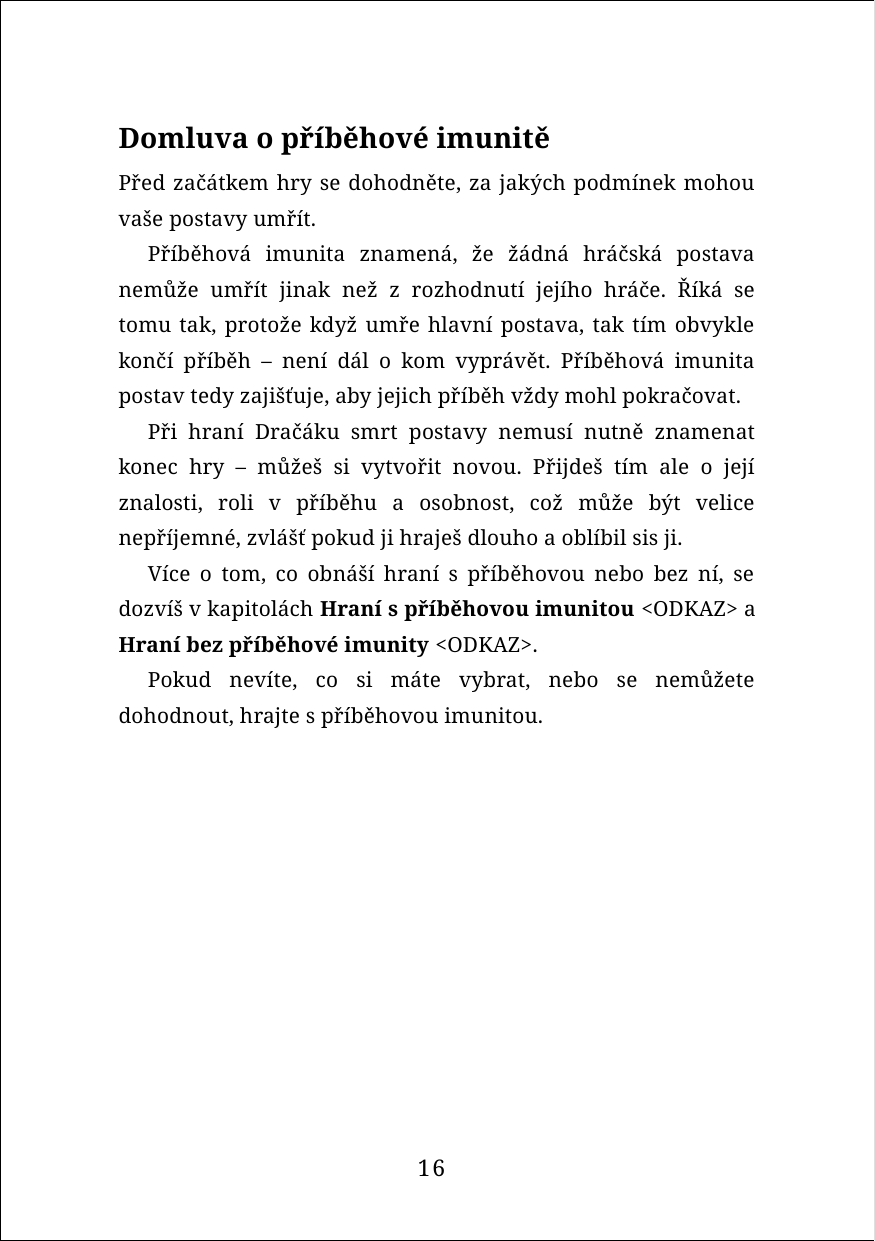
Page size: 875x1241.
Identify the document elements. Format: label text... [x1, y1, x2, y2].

text Před začátkem hry se dohodněte, za jakých podmínek mohou vaše postavy umřít. Příběhová imunita znamená, že žádná hráčská postava nemůže umřít jinak než z rozhodnutí jejího hráče. Říká se tomu tak, protože když umře hlavní postava, tak tím obvykle končí příběh – není dál o kom vyprávět. Příběhová imunita postav tedy zajišťuje, aby jejich příběh vždy mohl pokračovat. Při hraní Dračáku smrt postavy nemusí nutně znamenat konec hry – můžeš si vytvořit novou. Přijdeš tím ale o její znalosti, roli v příběhu a osobnost, což může být velice nepříjemné, zvlášť pokud ji hraješ dlouho a oblíbil sis ji. Více o tom, co obnáší hraní s příběhovou nebo bez ní, se dozvíš v kapitolách Hraní s příběhovou imunitou <ODKAZ> a Hraní bez příběhové imunity <ODKAZ>. Pokud nevíte, co si máte vybrat, nebo se nemůžete dohodnout, hrajte s příběhovou imunitou. [118, 168, 756, 729]
subtitle Domluva o příběhové imunitě [118, 118, 756, 157]
